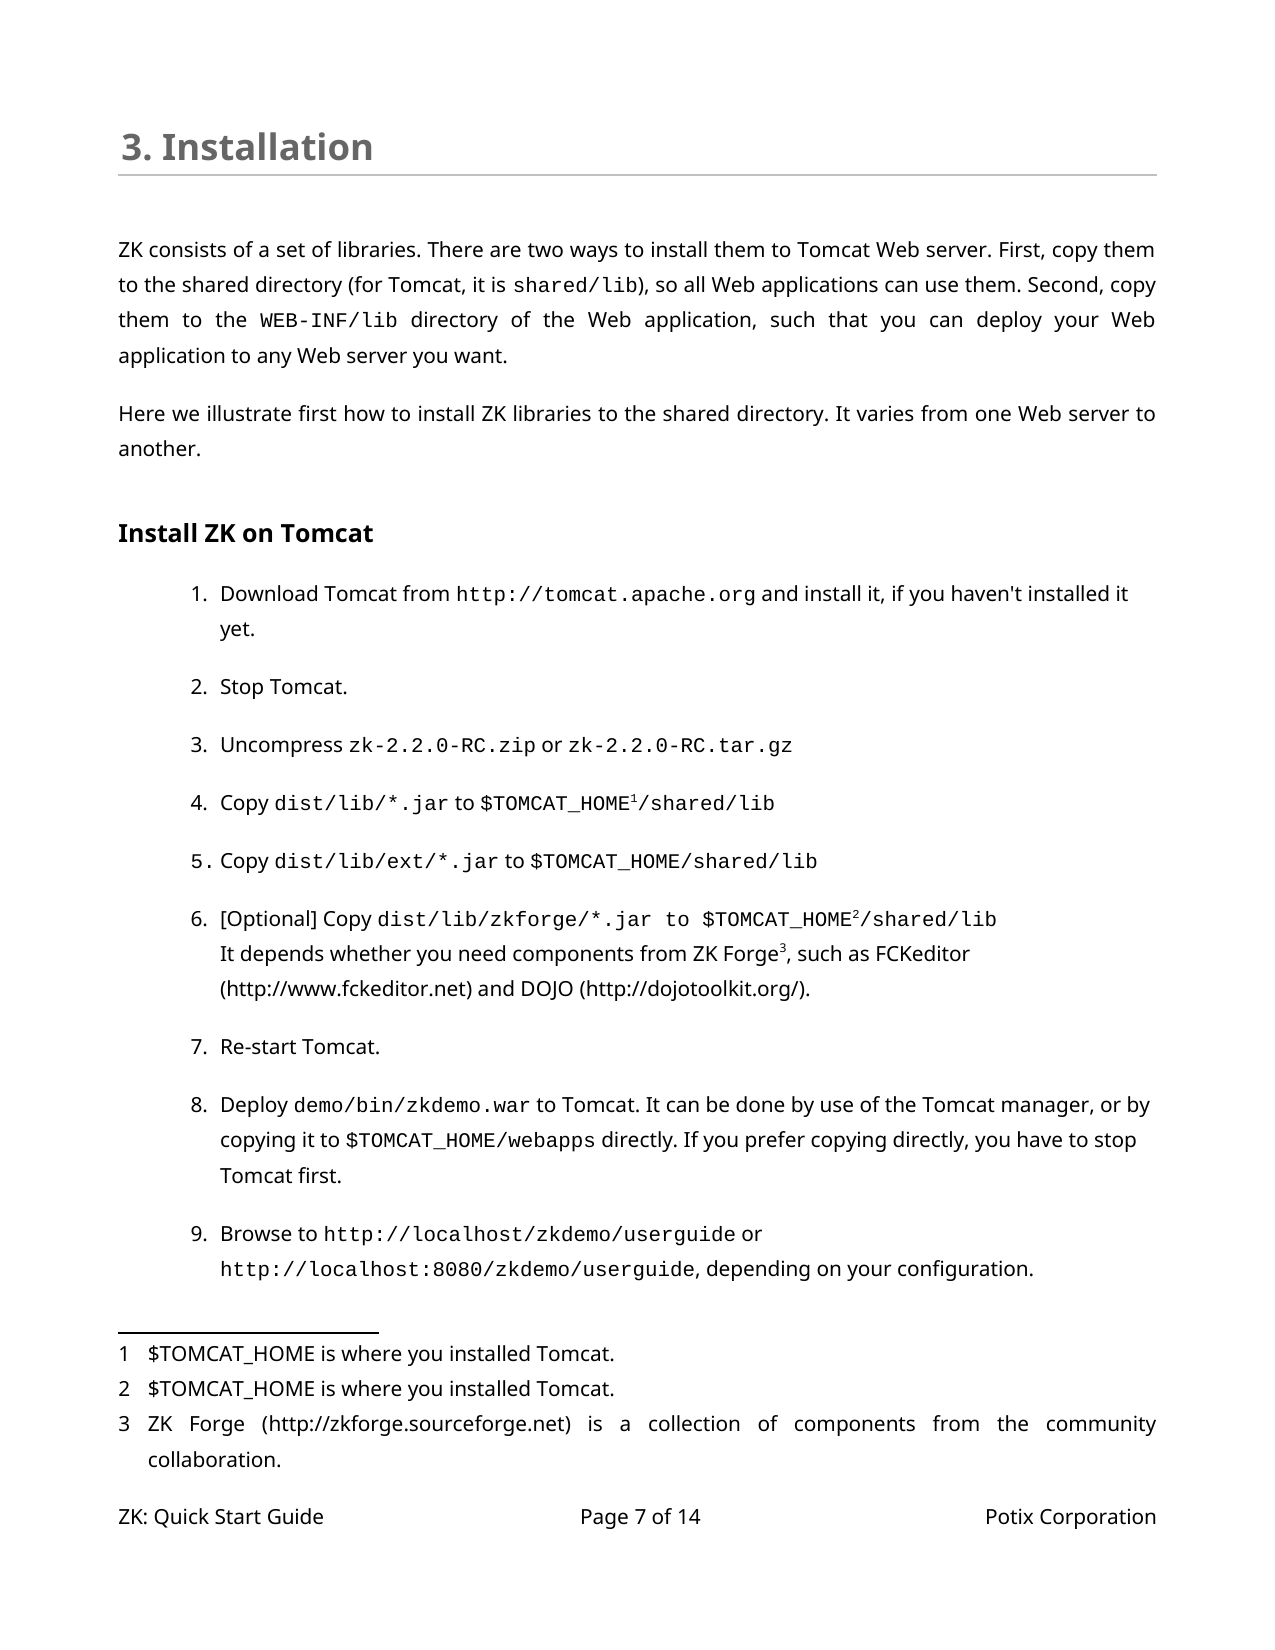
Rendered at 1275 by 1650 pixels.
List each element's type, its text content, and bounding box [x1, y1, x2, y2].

subtitle 3. Installation [118, 118, 1157, 174]
list Re-start Tomcat. [190, 1032, 1157, 1061]
text Here we illustrate first how to install ZK libraries to the shared directory. It varies from one Web server to another. [118, 399, 1157, 462]
list Browse to http://localhost/zkdemo/userguide or http://localhost:8080/zkdemo/userguide, depending on your configuration. [190, 1219, 1157, 1283]
list Download Tomcat from http://tomcat.apache.org and install it, if you haven't installed it yet. [190, 579, 1157, 643]
list Copy dist/lib/*.jar to $TOMCAT_HOME/shared/lib [190, 788, 1157, 816]
list Stop Tomcat. [190, 672, 1157, 700]
list Copy dist/lib/ext/*.jar to $TOMCAT_HOME/shared/lib [190, 846, 1157, 874]
list Deploy demo/bin/zkdemo.war to Tomcat. It can be done by use of the Tomcat manager, or by copying it to $TOMCAT_HOME/webapps directly. If you prefer copying directly, you have to stop Tomcat first. [190, 1090, 1157, 1189]
list $TOMCAT_HOME is where you installed Tomcat. [118, 1339, 1157, 1367]
text ZK consists of a set of libraries. There are two ways to install them to Tomcat Web server. First, copy them to the shared directory (for Tomcat, it is shared/lib), so all Web applications can use them. Second, copy them to the WEB-INF/lib directory of the Web application, such that you can deploy your Web application to any Web server you want. [118, 235, 1157, 369]
subtitle Install ZK on Tomcat [118, 515, 1157, 549]
list ZK Forge (http://zkforge.sourceforge.net) is a collection of components from the community collaboration. [118, 1409, 1157, 1473]
list [Optional] Copy dist/lib/zkforge/*.jar to $TOMCAT_HOME/shared/lib It depends whether you need components from ZK Forge, such as FCKeditor (http://www.fckeditor.net) and DOJO (http://dojotoolkit.org/). [190, 904, 1157, 1003]
list Uncompress zk-2.2.0-RC.zip or zk-2.2.0-RC.tar.gz [190, 730, 1157, 758]
list $TOMCAT_HOME is where you installed Tomcat. [118, 1374, 1157, 1402]
